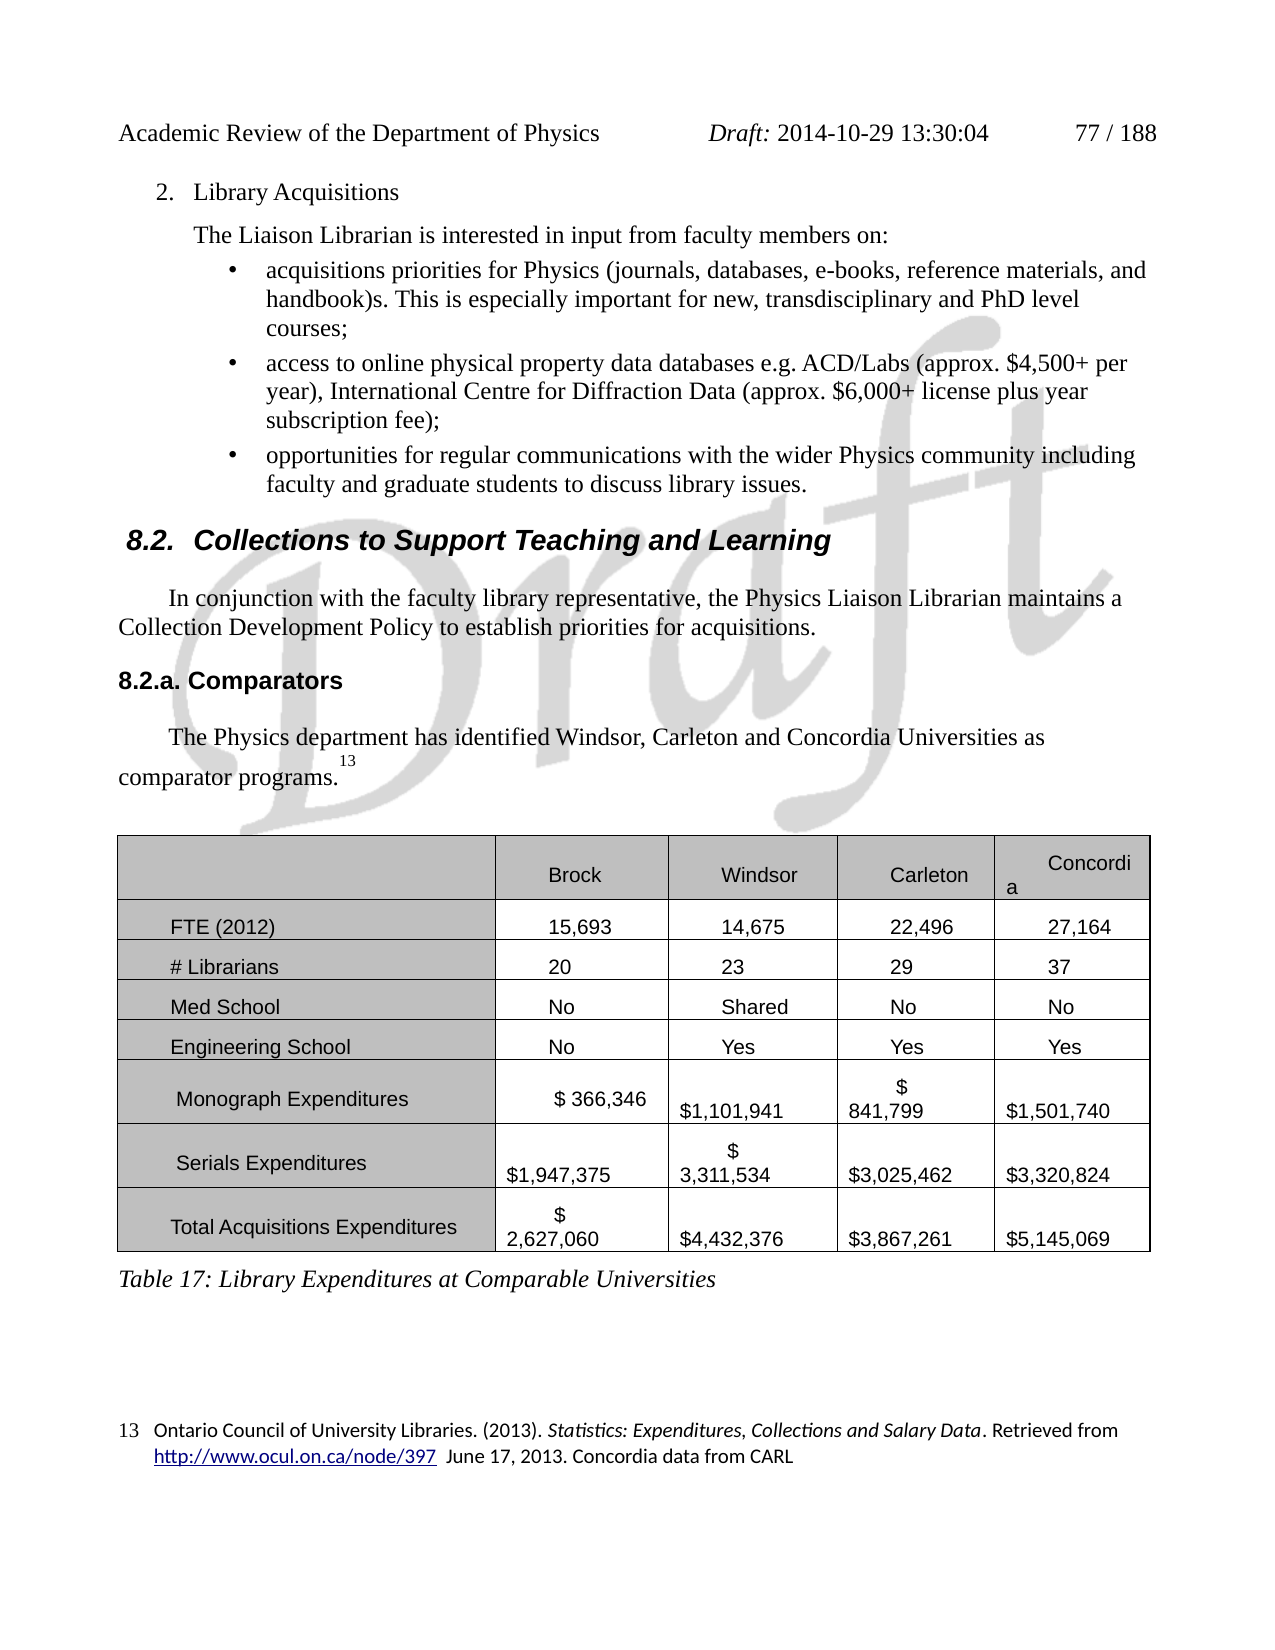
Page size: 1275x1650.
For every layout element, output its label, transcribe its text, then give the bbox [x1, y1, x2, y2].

picture [118, 695, 1157, 722]
table_cell Yes [995, 1020, 1149, 1059]
table_cell FTE (2012) [118, 900, 495, 939]
picture [496, 1124, 668, 1187]
picture [838, 1188, 994, 1251]
text In conjunction with the faculty library representative, the Physics Liaison Librarian maintains a Collection Development Policy to establish priorities for acquisitions. [118, 583, 1157, 641]
picture [995, 1188, 1149, 1251]
table_cell Shared [669, 980, 837, 1019]
picture [118, 1293, 1157, 1417]
picture [838, 1020, 994, 1059]
table_cell Engineering School [118, 1020, 495, 1059]
table_cell $3,025,462 [838, 1124, 994, 1187]
picture [496, 900, 668, 939]
table_cell $1,947,375 [496, 1124, 668, 1187]
table_cell 20 [496, 940, 668, 979]
table_cell # Librarians [118, 940, 495, 979]
table_cell Monograph Expenditures [118, 1060, 495, 1123]
picture [838, 900, 994, 939]
picture [496, 980, 668, 1019]
table_cell $1,101,941 [669, 1060, 837, 1123]
text Table 17: Library Expenditures at Comparable Universities [118, 1264, 1157, 1293]
table_header Brock [496, 836, 668, 899]
table_cell $ 3,311,534 [669, 1124, 837, 1187]
table_cell Serials Expenditures [118, 1124, 495, 1187]
list acquisitions priorities for Physics (journals, databases, e-books, reference materials, and handbook)s. This is especially important for new, transdisciplinary and PhD level courses; [228, 255, 1157, 342]
table_cell $3,867,261 [838, 1188, 994, 1251]
picture [838, 1060, 994, 1123]
table_cell Yes [838, 1020, 994, 1059]
picture [118, 641, 1157, 666]
list Library Acquisitions [156, 177, 1157, 206]
text Ontario Council of University Libraries. (2013). Statistics: Expenditures, Collections and Salary Data. Retrieved from http://www.ocul.on.ca/node/397 June 17, 2013. Concordia data from CARL [118, 1417, 1157, 1468]
table_cell 29 [838, 940, 994, 979]
picture [995, 1124, 1149, 1187]
table_cell Med School [118, 980, 495, 1019]
table_cell Total Acquisitions Expenditures [118, 1188, 495, 1251]
picture [838, 980, 994, 1019]
subtitle Comparators [118, 666, 1157, 695]
picture [838, 940, 994, 979]
table_cell $1,501,740 [995, 1060, 1149, 1123]
picture [496, 940, 668, 979]
table_cell Yes [669, 1020, 837, 1059]
picture [669, 900, 837, 939]
table_cell 22,496 [838, 900, 994, 939]
picture [118, 791, 1157, 1264]
subtitle Collections to Support Teaching and Learning [118, 522, 1157, 556]
table_header Concordia [995, 836, 1149, 899]
text The Physics department has identified Windsor, Carleton and Concordia Universities as comparator programs. [118, 722, 1157, 791]
picture [995, 900, 1149, 939]
table_cell $ 2,627,060 [496, 1188, 668, 1251]
picture [669, 980, 837, 1019]
list opportunities for regular communications with the wider Physics community including faculty and graduate students to discuss library issues. [228, 440, 1157, 497]
picture [995, 980, 1149, 1019]
table_cell 27,164 [995, 900, 1149, 939]
picture [995, 940, 1149, 979]
picture [118, 556, 1157, 583]
table_cell $ 366,346 [496, 1060, 668, 1123]
table_header [118, 836, 495, 899]
picture [995, 1020, 1149, 1059]
picture [838, 1124, 994, 1187]
picture [496, 1188, 668, 1251]
picture [669, 1060, 837, 1123]
picture [118, 1468, 1157, 1532]
table_cell $3,320,824 [995, 1124, 1149, 1187]
table_cell No [496, 980, 668, 1019]
table_cell No [496, 1020, 668, 1059]
table_header Windsor [669, 836, 837, 899]
table_cell 15,693 [496, 900, 668, 939]
table_cell 23 [669, 940, 837, 979]
table_cell $5,145,069 [995, 1188, 1149, 1251]
picture [496, 1020, 668, 1059]
picture [496, 1060, 668, 1123]
table_cell 14,675 [669, 900, 837, 939]
picture [669, 1188, 837, 1251]
table_header Carleton [838, 836, 994, 899]
list The Liaison Librarian is interested in input from faculty members on: [156, 221, 1157, 249]
picture [118, 118, 1157, 522]
table_cell 37 [995, 940, 1149, 979]
picture [669, 940, 837, 979]
table_cell No [838, 980, 994, 1019]
table_cell No [995, 980, 1149, 1019]
picture [669, 1020, 837, 1059]
picture [995, 1060, 1149, 1123]
picture [669, 1124, 837, 1187]
list access to online physical property data databases e.g. ACD/Labs (approx. $4,500+ per year), International Centre for Diffraction Data (approx. $6,000+ license plus year subscription fee); [228, 348, 1157, 434]
table_cell $4,432,376 [669, 1188, 837, 1251]
table_cell $ 841,799 [838, 1060, 994, 1123]
